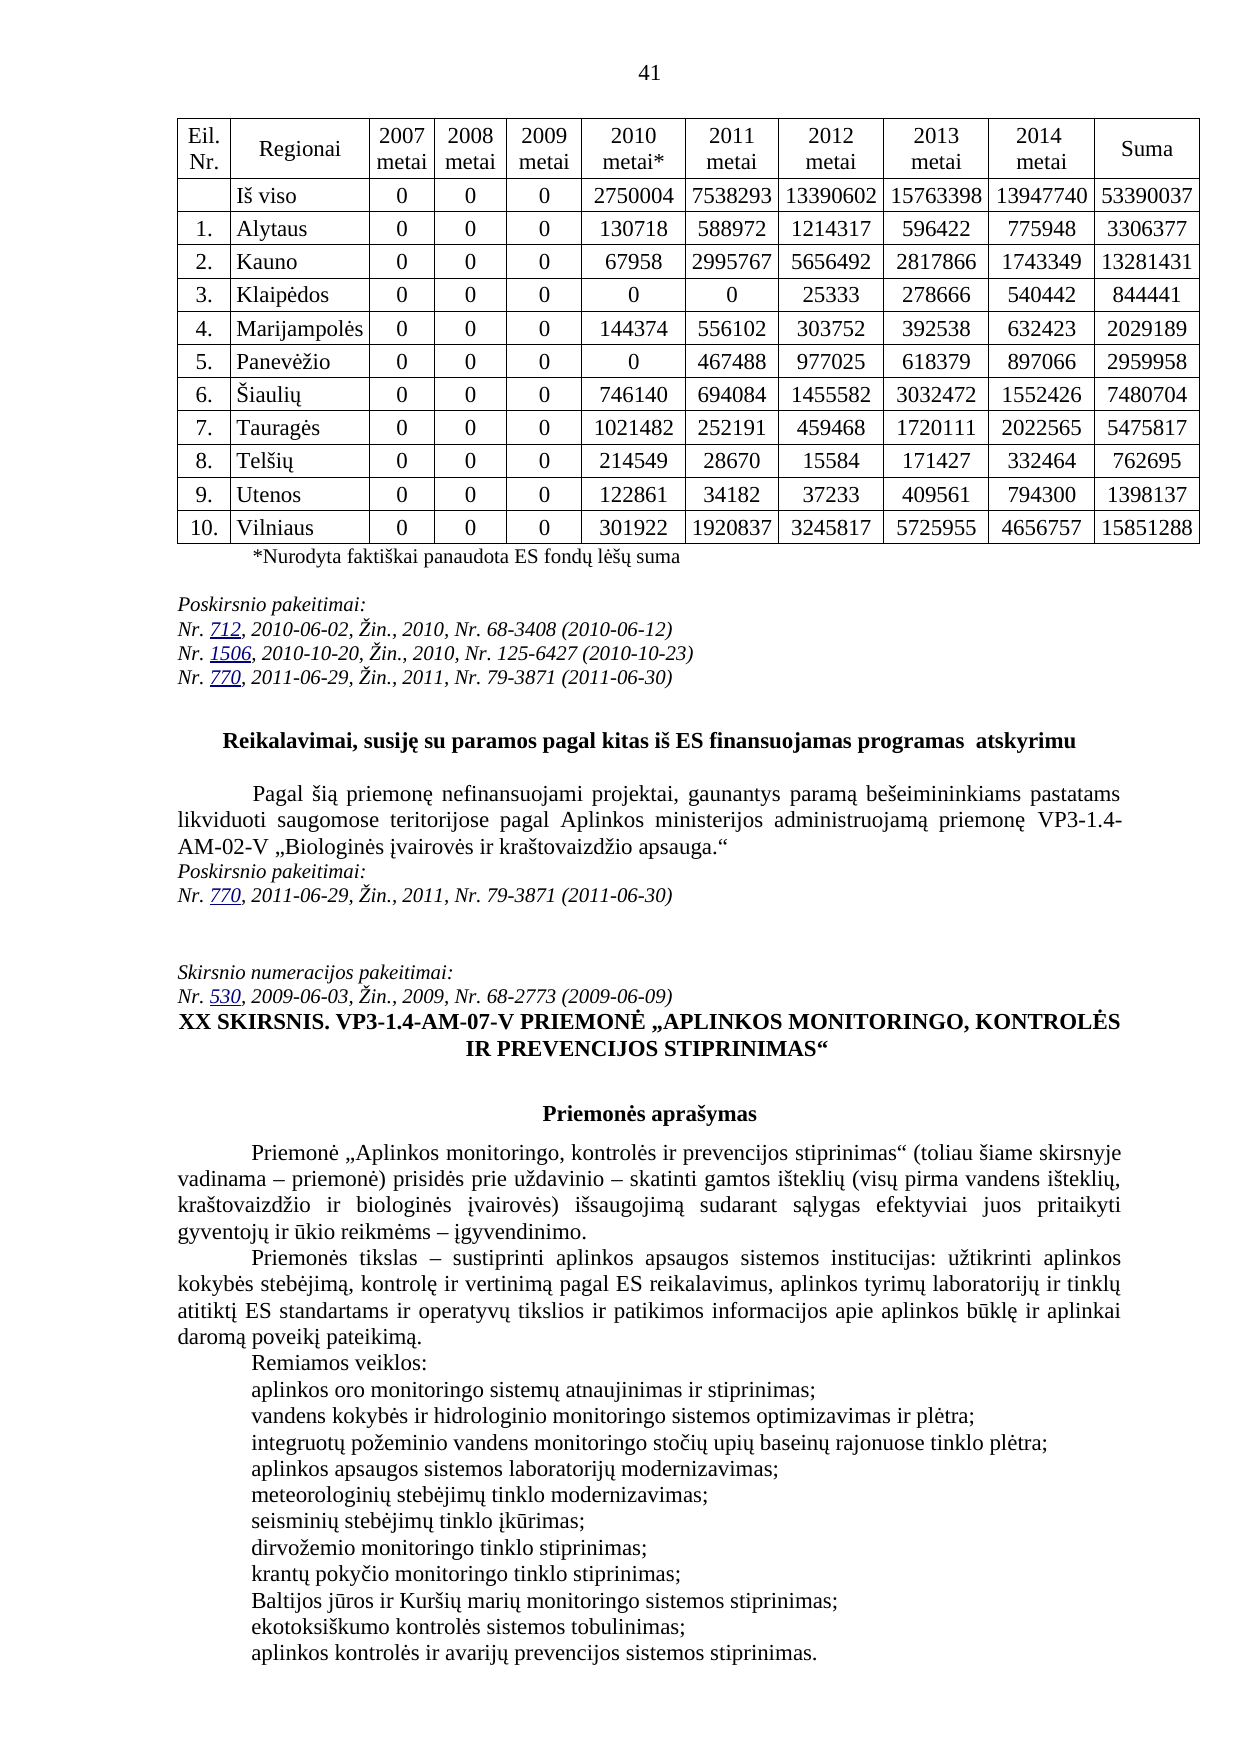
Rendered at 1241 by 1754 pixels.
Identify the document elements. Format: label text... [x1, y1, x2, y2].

table_cell 2022565 [989, 411, 1094, 443]
table_cell 409561 [884, 478, 988, 510]
table_header 2013 metai [884, 119, 988, 178]
text Poskirsnio pakeitimai: [177, 859, 1122, 883]
text Nr. 1506, 2010-10-20, Žin., 2010, Nr. 125-6427 (2010-10-23) [177, 641, 1122, 664]
table_cell 1455582 [779, 378, 883, 410]
table_cell 0 [435, 411, 506, 443]
table_cell 2029189 [1095, 312, 1199, 344]
table_cell 467488 [686, 345, 778, 377]
table_cell [178, 179, 230, 211]
table_cell 25333 [779, 279, 883, 311]
table_cell 5725955 [884, 511, 988, 543]
table_cell 34182 [686, 478, 778, 510]
table_cell Alytaus [231, 212, 369, 244]
table_cell 53390037 [1095, 179, 1199, 211]
table_cell 5475817 [1095, 411, 1199, 443]
table_cell 762695 [1095, 445, 1199, 477]
table_cell 459468 [779, 411, 883, 443]
table_cell 7538293 [686, 179, 778, 211]
table_cell 618379 [884, 345, 988, 377]
table_cell 897066 [989, 345, 1094, 377]
text Priemonės tikslas – sustiprinti aplinkos apsaugos sistemos institucijas: užtikrinti aplinkos kokybės stebėjimą, kontrolę ir vertinimą pagal ES reikalavimus, aplinkos tyrimų laboratorijų ir tinklų atitiktį ES standartams ir operatyvų tikslios ir patikimos informacijos apie aplinkos būklę ir aplinkai daromą poveikį pateikimą. [177, 1244, 1122, 1349]
table_cell 1021482 [582, 411, 685, 443]
table_cell 0 [370, 345, 434, 377]
text Skirsnio numeracijos pakeitimai: [177, 960, 1122, 984]
table_cell 794300 [989, 478, 1094, 510]
table_cell 0 [507, 245, 581, 277]
table_cell 6. [178, 378, 230, 410]
table_header 2011 metai [686, 119, 778, 178]
table_cell 0 [507, 279, 581, 311]
table_cell 4656757 [989, 511, 1094, 543]
table_cell 0 [435, 212, 506, 244]
table_cell 171427 [884, 445, 988, 477]
table_cell 0 [370, 445, 434, 477]
table_cell 0 [370, 212, 434, 244]
table_cell 0 [370, 279, 434, 311]
table_cell 28670 [686, 445, 778, 477]
table_cell Tauragės [231, 411, 369, 443]
table_cell Vilniaus [231, 511, 369, 543]
table_cell 3. [178, 279, 230, 311]
table_cell 0 [435, 345, 506, 377]
table_header 2008 metai [435, 119, 506, 178]
table_cell 10. [178, 511, 230, 543]
table_cell 0 [370, 411, 434, 443]
table_cell 2995767 [686, 245, 778, 277]
text Baltijos jūros ir Kuršių marių monitoringo sistemos stiprinimas; [177, 1587, 1122, 1613]
table_cell 2. [178, 245, 230, 277]
text meteorologinių stebėjimų tinklo modernizavimas; [177, 1481, 1122, 1508]
table_cell 746140 [582, 378, 685, 410]
table_header 2014 metai [989, 119, 1094, 178]
table_cell 588972 [686, 212, 778, 244]
text aplinkos apsaugos sistemos laboratorijų modernizavimas; [177, 1455, 1122, 1481]
table_cell 13281431 [1095, 245, 1199, 277]
table_header Eil. Nr. [178, 119, 230, 178]
table_cell 1743349 [989, 245, 1094, 277]
table_cell 301922 [582, 511, 685, 543]
table_cell 0 [435, 179, 506, 211]
text Nr. 770, 2011-06-29, Žin., 2011, Nr. 79-3871 (2011-06-30) [177, 664, 1122, 689]
table_cell 556102 [686, 312, 778, 344]
table_cell 3032472 [884, 378, 988, 410]
table_cell 977025 [779, 345, 883, 377]
table_cell 0 [582, 279, 685, 311]
table_cell 4. [178, 312, 230, 344]
table_cell Klaipėdos [231, 279, 369, 311]
table_cell 144374 [582, 312, 685, 344]
table_cell 7480704 [1095, 378, 1199, 410]
table_cell 844441 [1095, 279, 1199, 311]
text dirvožemio monitoringo tinklo stiprinimas; [177, 1534, 1122, 1560]
table_cell 0 [507, 478, 581, 510]
table_cell 1398137 [1095, 478, 1199, 510]
table_cell 8. [178, 445, 230, 477]
table_cell 0 [435, 478, 506, 510]
table_cell 3245817 [779, 511, 883, 543]
table_cell Kauno [231, 245, 369, 277]
table_cell 0 [435, 378, 506, 410]
table_cell 0 [370, 478, 434, 510]
table_cell 0 [435, 279, 506, 311]
table_cell 3306377 [1095, 212, 1199, 244]
text Priemonės aprašymas [177, 1100, 1122, 1126]
table_cell 1720111 [884, 411, 988, 443]
text vandens kokybės ir hidrologinio monitoringo sistemos optimizavimas ir plėtra; [177, 1402, 1122, 1428]
table_cell Marijampolės [231, 312, 369, 344]
text seisminių stebėjimų tinklo įkūrimas; [177, 1508, 1122, 1534]
table_cell 775948 [989, 212, 1094, 244]
table_header 2012 metai [779, 119, 883, 178]
table_cell 2817866 [884, 245, 988, 277]
table_cell 5. [178, 345, 230, 377]
table_cell 252191 [686, 411, 778, 443]
table_cell 540442 [989, 279, 1094, 311]
table_cell 214549 [582, 445, 685, 477]
table_cell 15851288 [1095, 511, 1199, 543]
table_cell Iš viso [231, 179, 369, 211]
text Priemonė „Aplinkos monitoringo, kontrolės ir prevencijos stiprinimas“ (toliau šiame skirsnyje vadinama – priemonė) prisidės prie uždavinio – skatinti gamtos išteklių (visų pirma vandens išteklių, kraštovaizdžio ir biologinės įvairovės) išsaugojimą sudarant sąlygas efektyviai juos pritaikyti gyventojų ir ūkio reikmėms – įgyvendinimo. [177, 1139, 1122, 1244]
text ekotoksiškumo kontrolės sistemos tobulinimas; [177, 1613, 1122, 1639]
table_cell 0 [370, 378, 434, 410]
table_cell 15763398 [884, 179, 988, 211]
table_header Suma [1095, 119, 1199, 178]
text Nr. 530, 2009-06-03, Žin., 2009, Nr. 68-2773 (2009-06-09) [177, 984, 1122, 1008]
table_cell 9. [178, 478, 230, 510]
text Nr. 770, 2011-06-29, Žin., 2011, Nr. 79-3871 (2011-06-30) [177, 883, 1122, 907]
table_cell 0 [507, 212, 581, 244]
text Poskirsnio pakeitimai: [177, 592, 1122, 616]
table_cell 632423 [989, 312, 1094, 344]
text Reikalavimai, susiję su paramos pagal kitas iš ES finansuojamas programas atskyrimu [177, 727, 1122, 754]
table_header Regionai [231, 119, 369, 178]
table_cell 15584 [779, 445, 883, 477]
table_cell 0 [370, 511, 434, 543]
table_header 2007 metai [370, 119, 434, 178]
table_cell 596422 [884, 212, 988, 244]
table_cell 2959958 [1095, 345, 1199, 377]
table_cell Šiaulių [231, 378, 369, 410]
table_cell 0 [686, 279, 778, 311]
table_cell 0 [370, 312, 434, 344]
table_cell 1214317 [779, 212, 883, 244]
text Remiamos veiklos: [177, 1349, 1122, 1376]
table_cell 0 [435, 245, 506, 277]
table_cell 332464 [989, 445, 1094, 477]
table_cell Utenos [231, 478, 369, 510]
table_cell 13947740 [989, 179, 1094, 211]
text aplinkos kontrolės ir avarijų prevencijos sistemos stiprinimas. [177, 1639, 1122, 1666]
text Pagal šią priemonę nefinansuojami projektai, gaunantys paramą bešeimininkiams pastatams likviduoti saugomose teritorijose pagal Aplinkos ministerijos administruojamą priemonę VP3-1.4-AM-02-V „Biologinės įvairovės ir kraštovaizdžio apsauga.“ [177, 780, 1122, 859]
table_header 2010 metai* [582, 119, 685, 178]
table_cell 0 [507, 312, 581, 344]
table_cell 303752 [779, 312, 883, 344]
text Nr. 712, 2010-06-02, Žin., 2010, Nr. 68-3408 (2010-06-12) [177, 616, 1122, 641]
table_cell 0 [507, 378, 581, 410]
table_cell 694084 [686, 378, 778, 410]
table_cell 7. [178, 411, 230, 443]
table_cell 0 [507, 511, 581, 543]
text XX SKIRSNIS. VP3-1.4-AM-07-V PRIEMONĖ „APLINKOS MONITORINGO, KONTROLĖS IR PREVENCIJOS STIPRINIMAS“ [177, 1008, 1122, 1061]
table_cell 392538 [884, 312, 988, 344]
table_cell 0 [507, 411, 581, 443]
table_cell 0 [582, 345, 685, 377]
table_header 2009 metai [507, 119, 581, 178]
table_cell 5656492 [779, 245, 883, 277]
table_cell Panevėžio [231, 345, 369, 377]
table_cell 1. [178, 212, 230, 244]
table_cell 278666 [884, 279, 988, 311]
table_cell 2750004 [582, 179, 685, 211]
table_cell Telšių [231, 445, 369, 477]
table_cell 0 [507, 445, 581, 477]
table_cell 0 [507, 179, 581, 211]
table_cell 130718 [582, 212, 685, 244]
text krantų pokyčio monitoringo tinklo stiprinimas; [177, 1560, 1122, 1587]
table_cell 1552426 [989, 378, 1094, 410]
table_cell 0 [370, 179, 434, 211]
table_cell 0 [435, 312, 506, 344]
text integruotų požeminio vandens monitoringo stočių upių baseinų rajonuose tinklo plėtra; [177, 1428, 1122, 1455]
table_cell 122861 [582, 478, 685, 510]
table_cell 0 [435, 511, 506, 543]
table_cell 0 [507, 345, 581, 377]
text *Nurodyta faktiškai panaudota ES fondų lėšų suma [177, 544, 1122, 568]
table_cell 0 [370, 245, 434, 277]
table_cell 13390602 [779, 179, 883, 211]
table_cell 37233 [779, 478, 883, 510]
table_cell 67958 [582, 245, 685, 277]
table_cell 1920837 [686, 511, 778, 543]
table_cell 0 [435, 445, 506, 477]
text aplinkos oro monitoringo sistemų atnaujinimas ir stiprinimas; [177, 1376, 1122, 1402]
